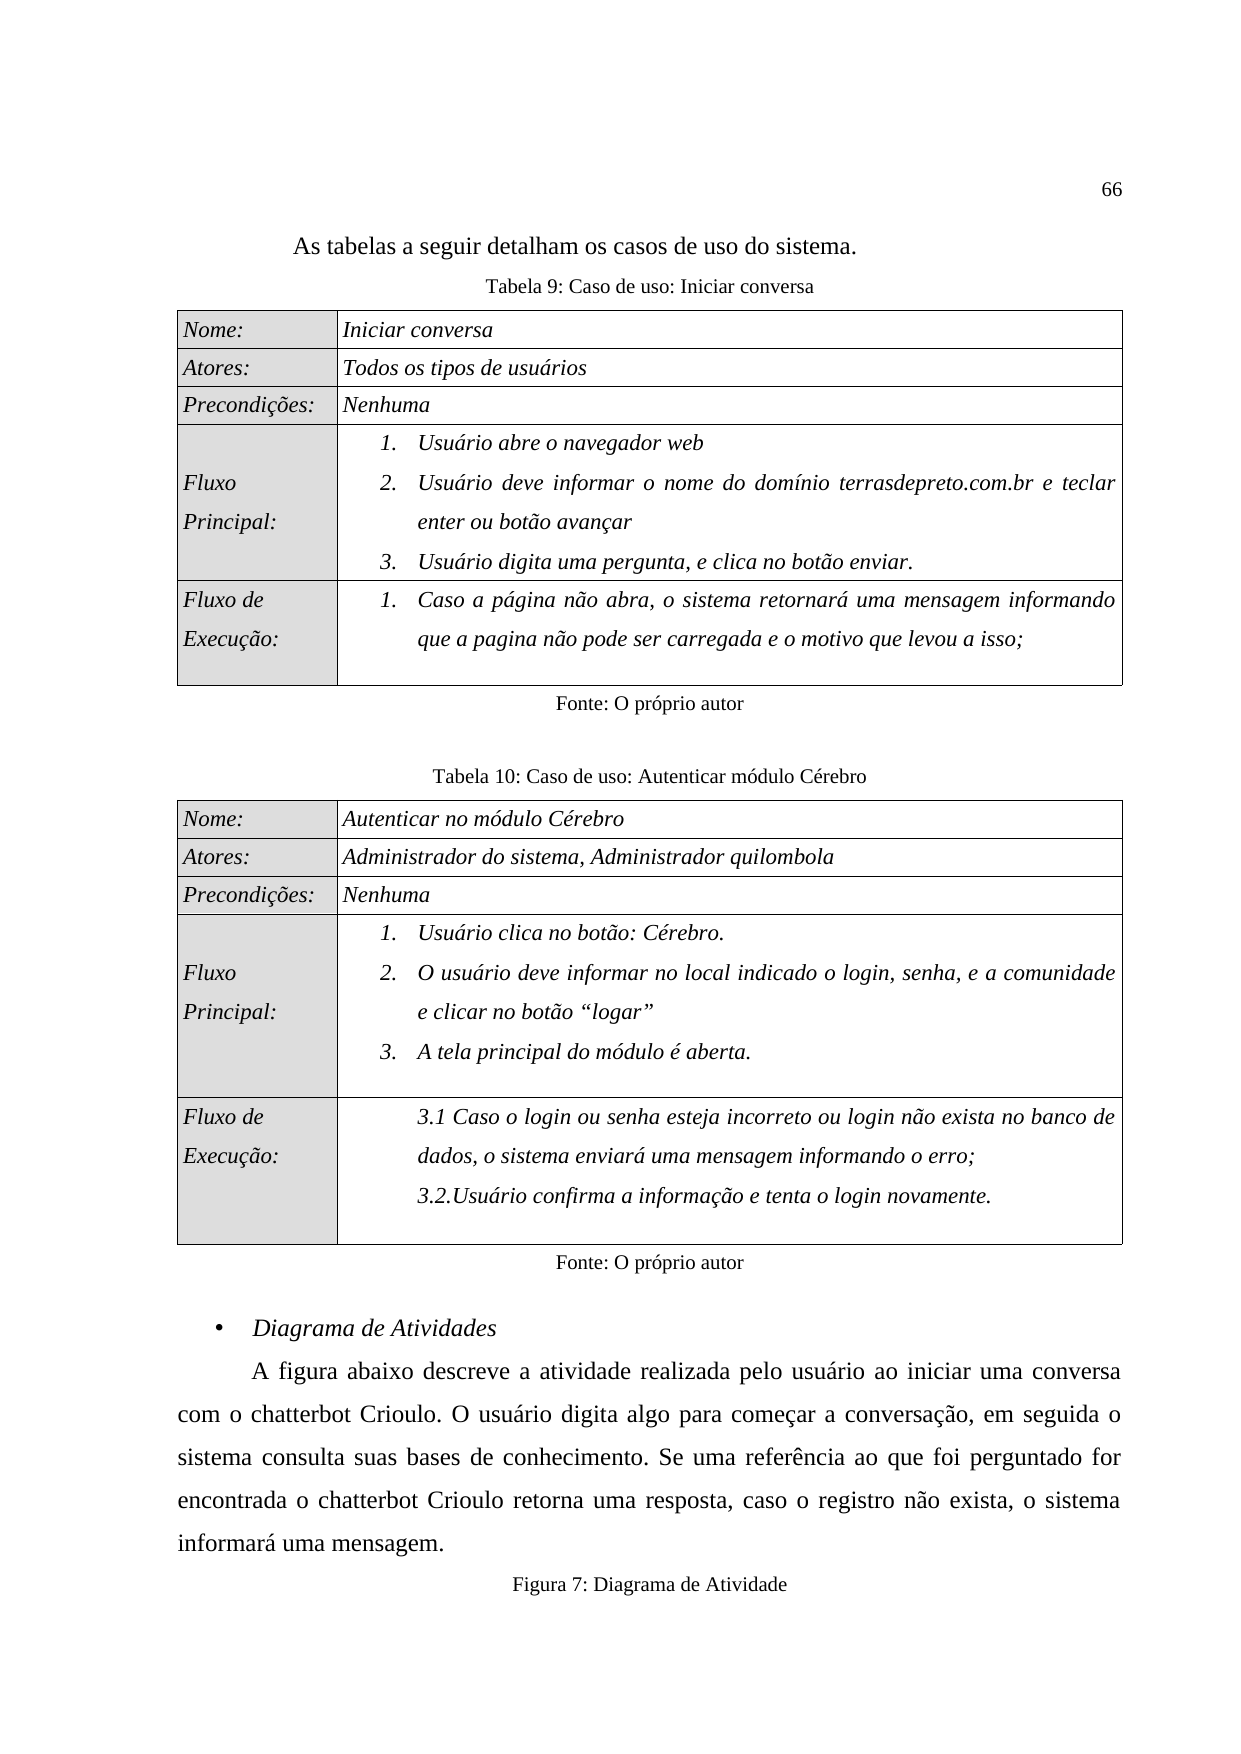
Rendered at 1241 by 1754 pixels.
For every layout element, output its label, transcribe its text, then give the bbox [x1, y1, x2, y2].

table_cell Todos os tipos de usuários [338, 349, 1122, 386]
table_cell Fluxo Principal: [178, 425, 337, 580]
table_cell Atores: [178, 349, 337, 386]
table_cell Fonte: O próprio autor [177, 686, 1122, 721]
table_cell Fluxo de Execução: [178, 581, 337, 685]
table_cell Nenhuma [338, 387, 1122, 424]
text A figura abaixo descreve a atividade realizada pelo usuário ao iniciar uma conversa com o chatterbot Crioulo. O usuário digita algo para começar a conversação, em seguida o sistema consulta suas bases de conhecimento. Se uma referência ao que foi perguntado for encontrada o chatterbot Crioulo retorna uma resposta, caso o registro não exista, o sistema informará uma mensagem. [177, 1356, 1122, 1557]
table_cell Fluxo Principal: [178, 915, 337, 1097]
list Diagrama de Atividades [215, 1313, 1122, 1341]
table_cell Administrador do sistema, Administrador quilombola [338, 839, 1122, 876]
table_header Nome: [178, 801, 337, 838]
table_cell Atores: [178, 839, 337, 876]
table_cell Usuário abre o navegador web Usuário deve informar o nome do domínio terrasdepreto.com.br e teclar enter ou botão avançar Usuário digita uma pergunta, e clica no botão enviar. [338, 425, 1122, 580]
table_cell Usuário clica no botão: Cérebro. O usuário deve informar no local indicado o login, senha, e a comunidade e clicar no botão “logar” A tela principal do módulo é aberta. [338, 915, 1122, 1097]
table_header Autenticar no módulo Cérebro [338, 801, 1122, 838]
table_cell Fluxo de Execução: [178, 1098, 337, 1244]
table_cell Caso a página não abra, o sistema retornará uma mensagem informando que a pagina não pode ser carregada e o motivo que levou a isso; [338, 581, 1122, 685]
table_cell Nenhuma [338, 877, 1122, 913]
table_cell Fonte: O próprio autor [177, 1245, 1122, 1280]
table_cell 3.1 Caso o login ou senha esteja incorreto ou login não exista no banco de dados, o sistema enviará uma mensagem informando o erro; 3.2.Usuário confirma a informação e tenta o login novamente. [338, 1098, 1122, 1244]
table_cell Precondições: [178, 877, 337, 913]
text Tabela 10: Caso de uso: Autenticar módulo Cérebro [177, 764, 1122, 788]
text As tabelas a seguir detalham os casos de uso do sistema. [177, 231, 1122, 259]
table_header Nome: [178, 311, 337, 348]
table_cell Precondições: [178, 387, 337, 424]
text Tabela 9: Caso de uso: Iniciar conversa [177, 274, 1122, 298]
table_header Iniciar conversa [338, 311, 1122, 348]
text Figura 7: Diagrama de Atividade [177, 1571, 1122, 1596]
